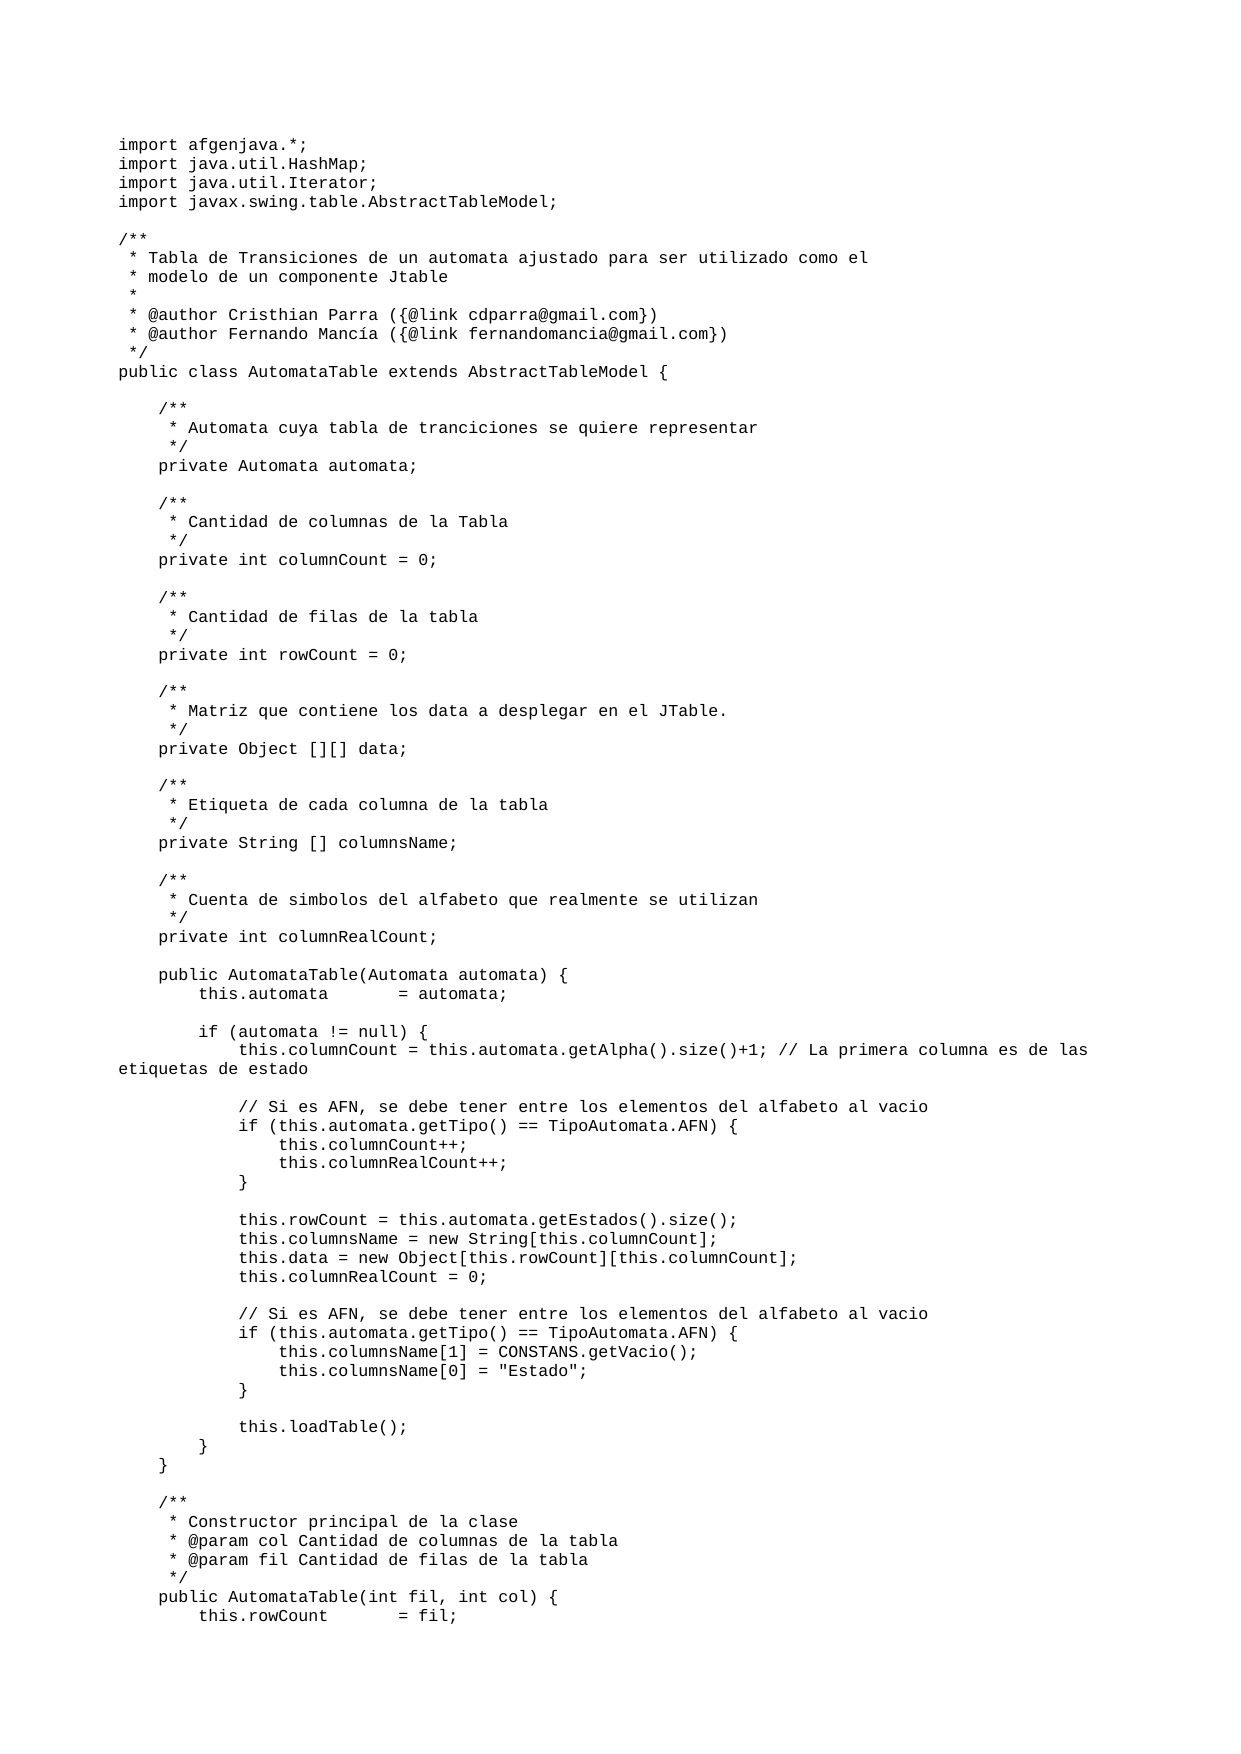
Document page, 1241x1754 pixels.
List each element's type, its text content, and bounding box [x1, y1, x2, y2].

text import afgenjava.*; import java.util.HashMap; import java.util.Iterator; import javax.swing.table.AbstractTableModel; /** * Tabla de Transiciones de un automata ajustado para ser utilizado como el * modelo de un componente Jtable * * @author Cristhian Parra ({@link cdparra@gmail.com}) * @author Fernando Mancía ({@link fernandomancia@gmail.com}) */ public class AutomataTable extends AbstractTableModel { /** * Automata cuya tabla de tranciciones se quiere representar */ private Automata automata; /** * Cantidad de columnas de la Tabla */ private int columnCount = 0; /** * Cantidad de filas de la tabla */ private int rowCount = 0; /** * Matriz que contiene los data a desplegar en el JTable. */ private Object [][] data; /** * Etiqueta de cada columna de la tabla */ private String [] columnsName; /** * Cuenta de simbolos del alfabeto que realmente se utilizan */ private int columnRealCount; public AutomataTable(Automata automata) { this.automata = automata; if (automata != null) { this.columnCount = this.automata.getAlpha().size()+1; // La primera columna es de las etiquetas de estado // Si es AFN, se debe tener entre los elementos del alfabeto al vacio if (this.automata.getTipo() == TipoAutomata.AFN) { this.columnCount++; this.columnRealCount++; } this.rowCount = this.automata.getEstados().size(); this.columnsName = new String[this.columnCount]; this.data = new Object[this.rowCount][this.columnCount]; this.columnRealCount = 0; // Si es AFN, se debe tener entre los elementos del alfabeto al vacio if (this.automata.getTipo() == TipoAutomata.AFN) { this.columnsName[1] = CONSTANS.getVacio(); this.columnsName[0] = "Estado"; } this.loadTable(); } } /** * Constructor principal de la clase * @param col Cantidad de columnas de la tabla * @param fil Cantidad de filas de la tabla */ public AutomataTable(int fil, int col) { this.rowCount = fil; [118, 118, 1122, 1626]
